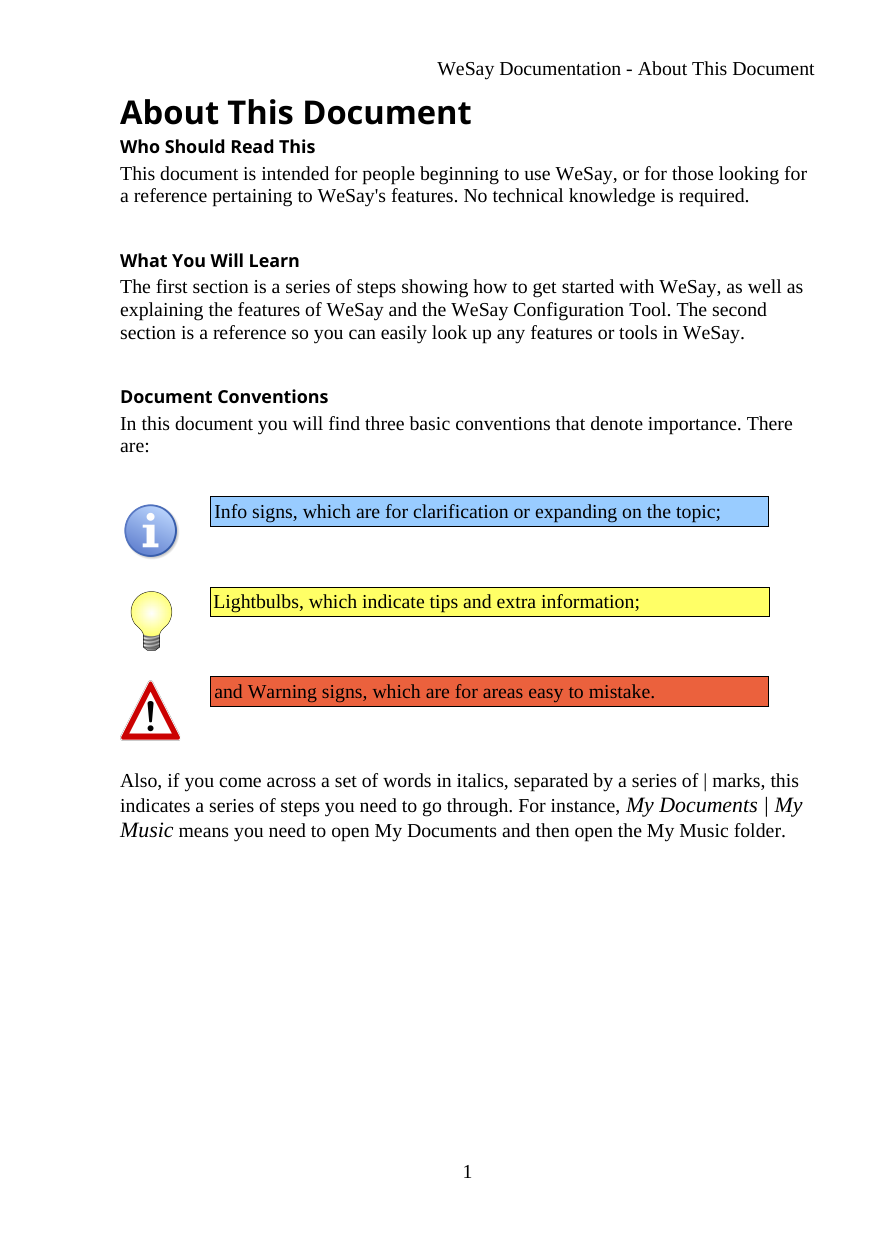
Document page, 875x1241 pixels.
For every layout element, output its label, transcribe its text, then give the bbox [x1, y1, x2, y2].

text This document is intended for people beginning to use WeSay, or for those looking for a reference pertaining to WeSay's features. No technical knowledge is required. [120, 162, 814, 207]
text In this document you will find three basic conventions that denote importance. There are: [120, 412, 814, 457]
picture [120, 590, 181, 651]
picture [120, 680, 181, 741]
subtitle About This Document [120, 90, 814, 134]
text Lightbulbs, which indicate tips and extra information; [211, 588, 769, 616]
text and Warning signs, which are for areas easy to mistake. [211, 677, 768, 706]
text Info signs, which are for clarification or expanding on the topic; [211, 497, 768, 526]
subtitle What You Will Learn [120, 248, 814, 272]
subtitle Who Should Read This [120, 134, 814, 158]
text The first section is a series of steps showing how to get started with WeSay, as well as explaining the features of WeSay and the WeSay Configuration Tool. The second section is a reference so you can easily look up any features or tools in WeSay. [120, 275, 814, 344]
text Also, if you come across a set of words in italics, separated by a series of | marks, this indicates a series of steps you need to go through. For instance, My Documents | My Music means you need to open My Documents and then open the My Music folder. [120, 769, 814, 842]
subtitle Document Conventions [120, 384, 814, 409]
picture [120, 500, 181, 561]
